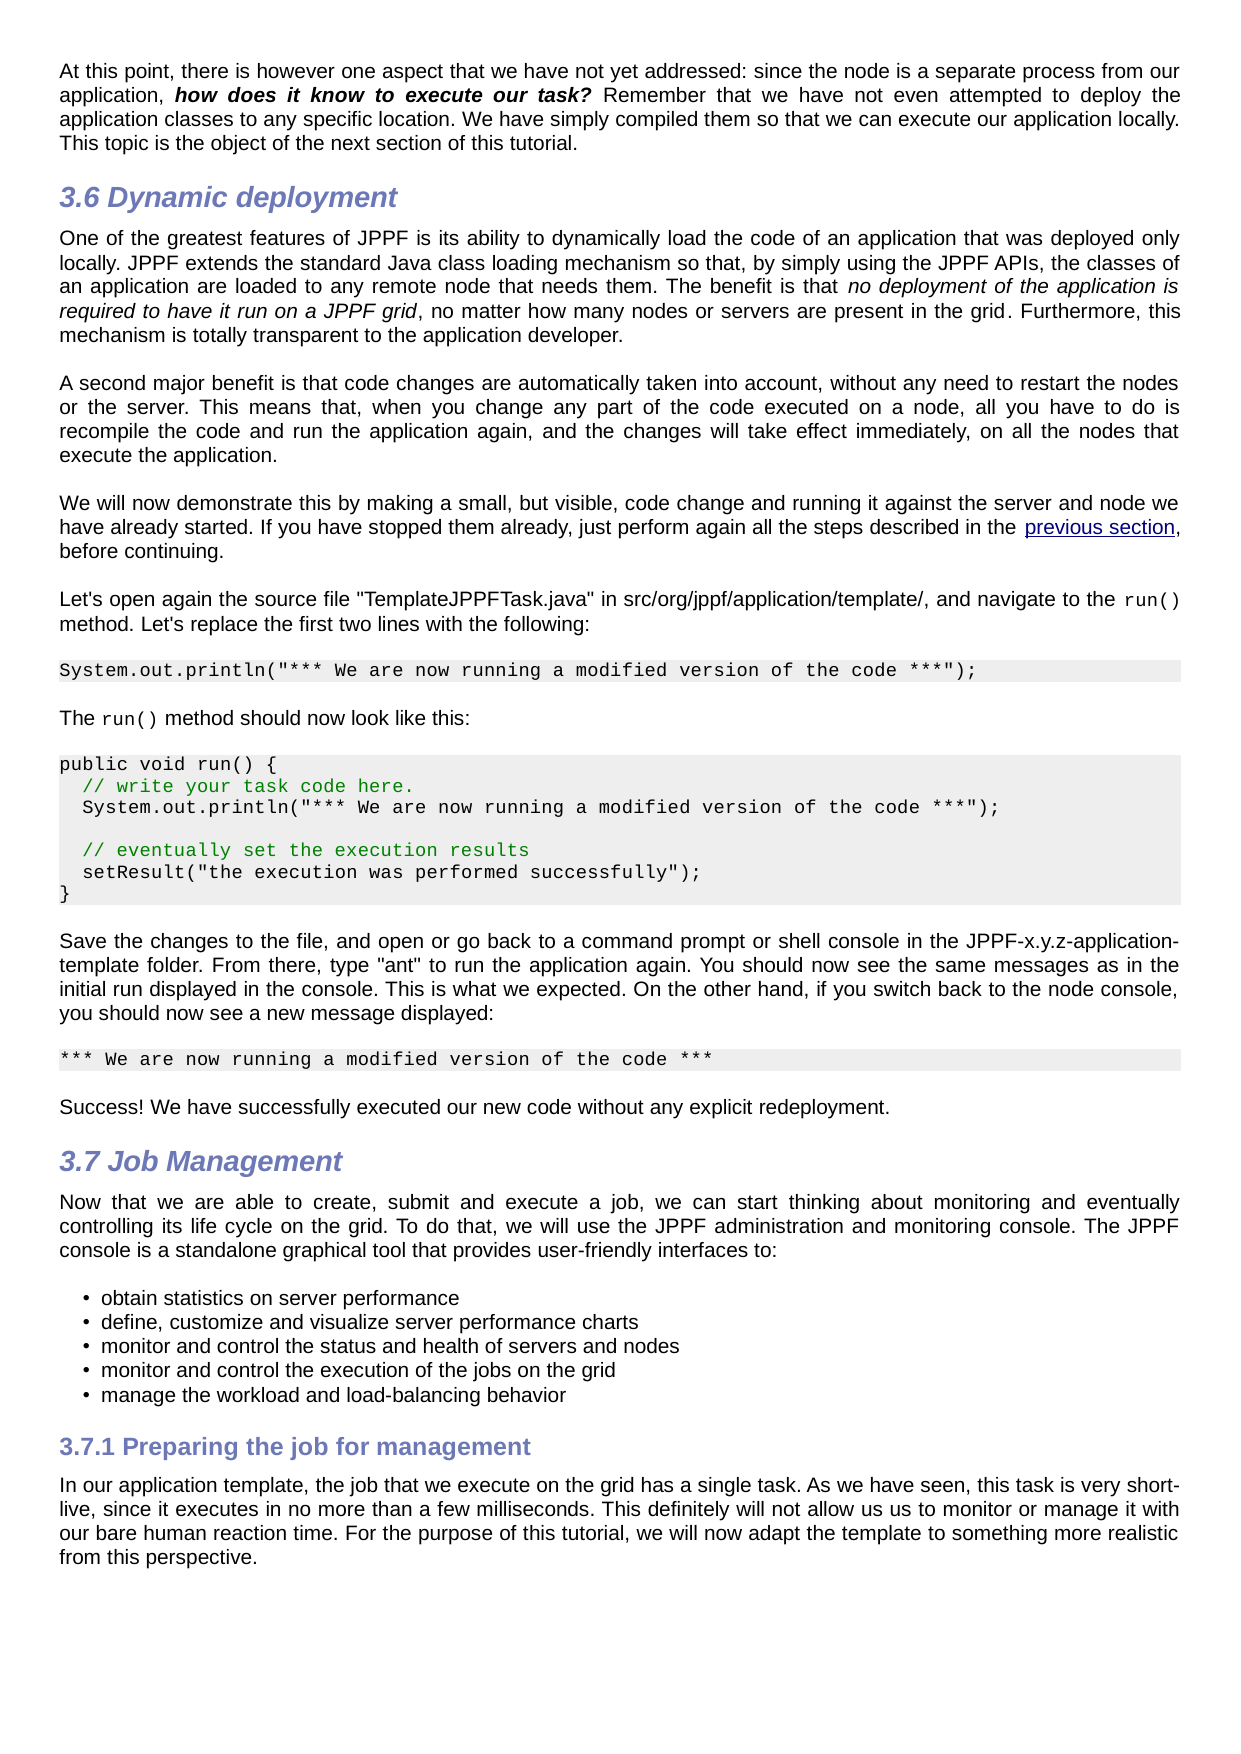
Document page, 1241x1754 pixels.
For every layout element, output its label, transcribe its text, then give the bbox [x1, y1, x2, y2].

text Save the changes to the file, and open or go back to a command prompt or shell console in the JPPF-x.y.z-application-template folder. From there, type "ant" to run the application again. You should now see the same messages as in the initial run displayed in the console. This is what we expected. On the other hand, if you switch back to the node console, you should now see a new message displayed: [59, 929, 1181, 1025]
list obtain statistics on server performance [83, 1286, 1181, 1310]
subtitle Job Management [59, 1144, 1181, 1177]
list manage the workload and load-balancing behavior [83, 1382, 1181, 1407]
text At this point, there is however one aspect that we have not yet addressed: since the node is a separate process from our application, how does it know to execute our task? Remember that we have not even attempted to deploy the application classes to any specific location. We have simply compiled them so that we can execute our application locally. This topic is the object of the next section of this tutorial. [59, 59, 1181, 155]
text A second major benefit is that code changes are automatically taken into account, without any need to restart the nodes or the server. This means that, when you change any part of the code executed on a node, all you have to do is recompile the code and run the application again, and the changes will take effect immediately, on all the nodes that execute the application. [59, 371, 1181, 467]
text System.out.println("*** We are now running a modified version of the code ***"); [59, 660, 1181, 682]
text // eventually set the execution results [59, 841, 1181, 862]
subtitle Preparing the job for management [59, 1432, 1181, 1461]
list monitor and control the execution of the jobs on the grid [83, 1358, 1181, 1382]
text We will now demonstrate this by making a small, but visible, code change and running it against the server and node we have already started. If you have stopped them already, just perform again all the steps described in the previous section, before continuing. [59, 491, 1181, 563]
text public void run() { [59, 755, 1181, 776]
subtitle Dynamic deployment [59, 180, 1181, 214]
list define, customize and visualize server performance charts [83, 1310, 1181, 1334]
text } [59, 883, 1181, 905]
text *** We are now running a modified version of the code *** [59, 1049, 1181, 1071]
text Now that we are able to create, submit and execute a job, we can start thinking about monitoring and eventually controlling its life cycle on the grid. To do that, we will use the JPPF administration and monitoring console. The JPPF console is a standalone graphical tool that provides user-friendly interfaces to: [59, 1190, 1181, 1262]
text In our application template, the job that we execute on the grid has a single task. As we have seen, this task is very short-live, since it executes in no more than a few milliseconds. This definitely will not allow us us to monitor or manage it with our bare human reaction time. For the purpose of this tutorial, we will now adapt the template to something more realistic from this perspective. [59, 1473, 1181, 1569]
list monitor and control the status and health of servers and nodes [83, 1334, 1181, 1358]
text setResult("the execution was performed successfully"); [59, 862, 1181, 883]
text The run() method should now look like this: [59, 706, 1181, 731]
text // write your task code here. [59, 776, 1181, 798]
text System.out.println("*** We are now running a modified version of the code ***"); [59, 798, 1181, 819]
text Let's open again the source file "TemplateJPPFTask.java" in src/org/jppf/application/template/, and navigate to the run() method. Let's replace the first two lines with the following: [59, 587, 1181, 636]
text Success! We have successfully executed our new code without any explicit redeployment. [59, 1095, 1181, 1119]
text One of the greatest features of JPPF is its ability to dynamically load the code of an application that was deployed only locally. JPPF extends the standard Java class loading mechanism so that, by simply using the JPPF APIs, the classes of an application are loaded to any remote node that needs them. The benefit is that no deployment of the application is required to have it run on a JPPF grid, no matter how many nodes or servers are present in the grid. Furthermore, this mechanism is totally transparent to the application developer. [59, 226, 1181, 347]
